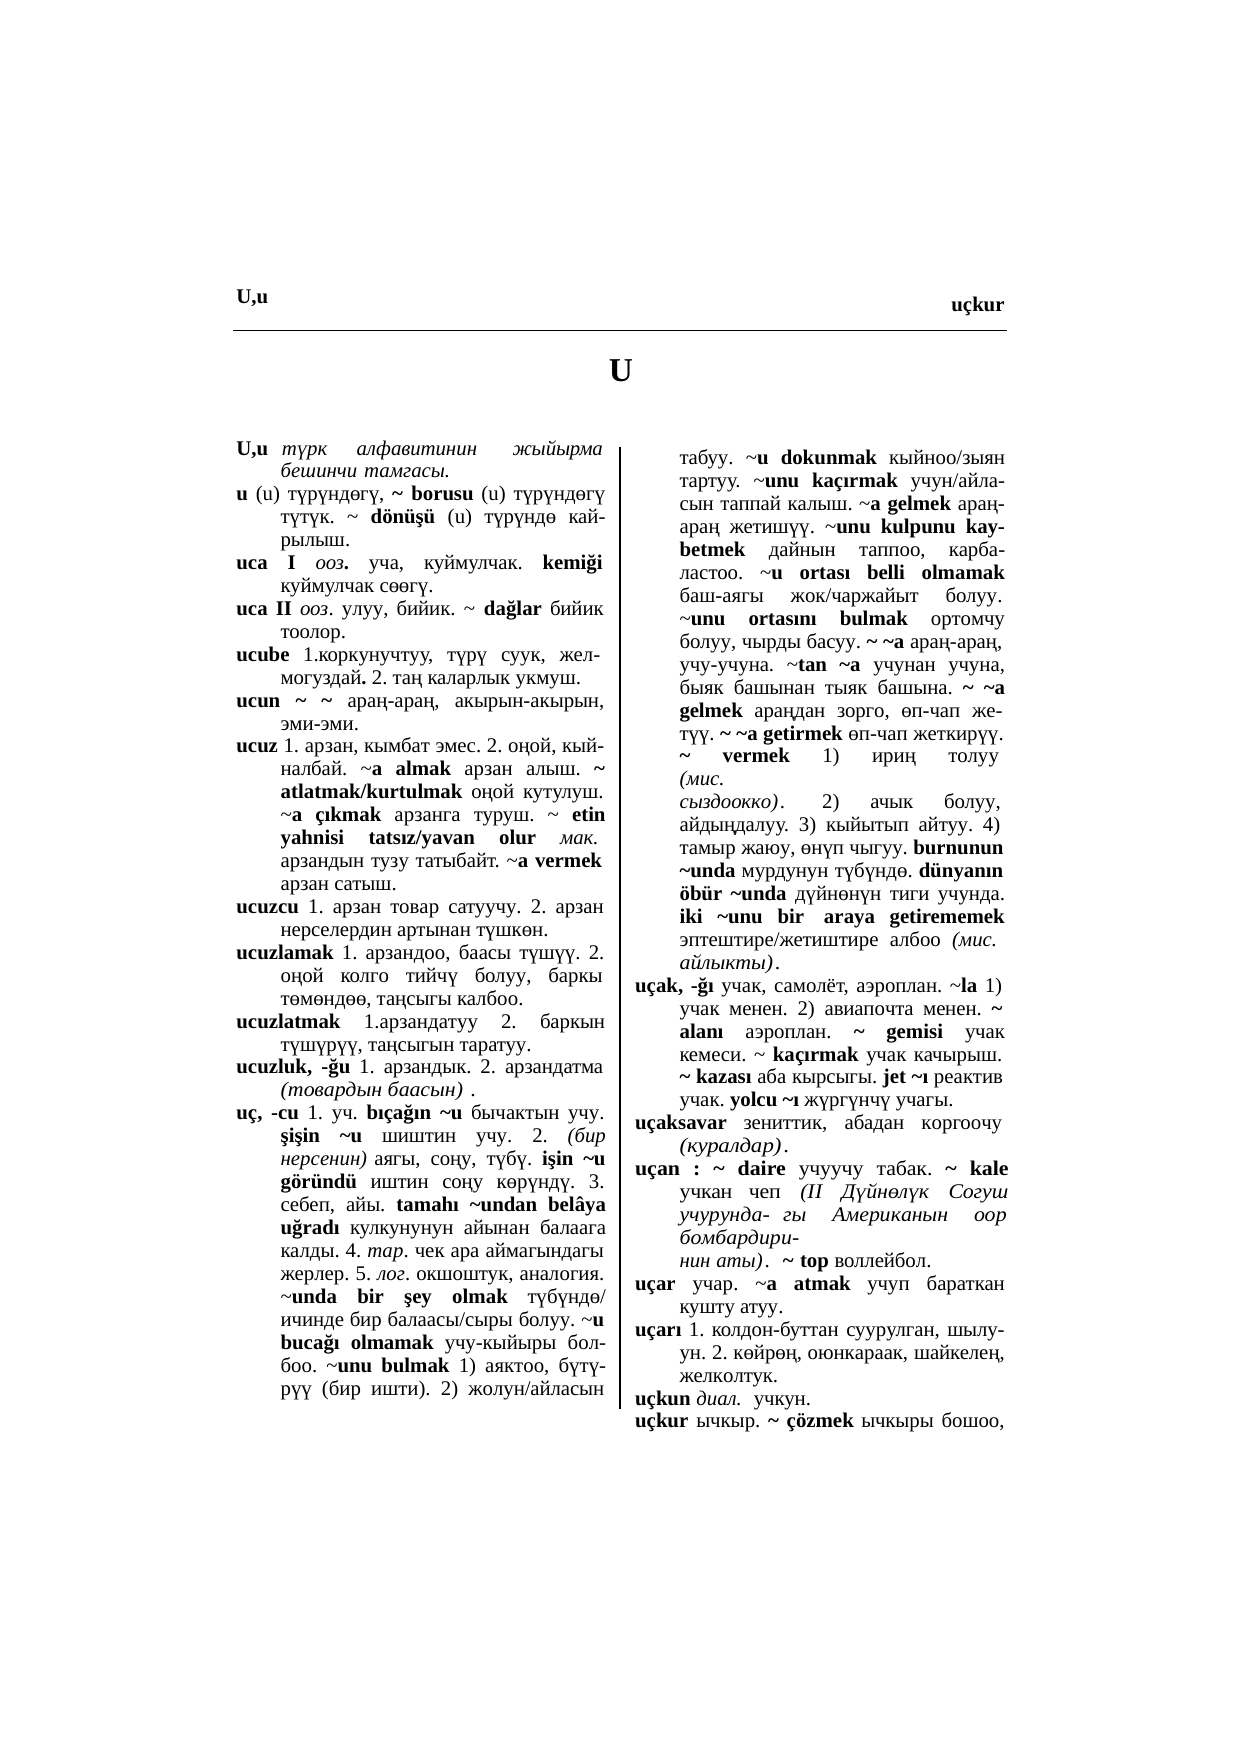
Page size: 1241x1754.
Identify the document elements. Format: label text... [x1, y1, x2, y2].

text түү. ~ ~a getirmek өп-чап жеткирүү. [679, 722, 1005, 744]
text жерлер. 5. лог. окшоштук, аналогия. [280, 1262, 606, 1285]
text uca I ооз. уча, куймулчак. kemiği [236, 551, 606, 574]
text ~unu ortasını bulmak ортомчу болуу, чырды басуу. ~ ~a араң-араң, [679, 607, 1005, 653]
text uçan : ~ daire учуучу табак. ~ kale учкан чеп (II Дүйнөлүк Согуш учурунда- гы Американын оор бомбардири- [635, 1157, 1008, 1249]
text U,u [236, 284, 269, 308]
text учу-учуна. ~tan ~a учунан учуна, быяк башынан тыяк башына. ~ ~a gelmek араңдан зорго, өп-чап же- [679, 653, 1005, 722]
text şişin ~u шиштин учу. 2. (бир нерсенин) аягы, соңу, түбү. işin ~u göründü иштин соңу көрүндү. 3. [280, 1124, 606, 1193]
text тамыр жаюу, өнүп чыгуу. burnunun [679, 836, 1005, 859]
text сыздоокко). 2) ачык болуу, [679, 790, 1005, 813]
text uçar учар. ~a atmak учуп бараткан кушту атуу. [635, 1272, 1004, 1318]
text төмөндөө, таңсыгы калбоо. [280, 987, 524, 1010]
text ucuzlatmak 1.арзандатуу 2. баркын түшүрүү, таңсыгын таратуу. [236, 1010, 606, 1056]
text ucube 1.коркунучтуу, түрү суук, жел- могуздай. 2. таң каларлык укмуш. [236, 643, 606, 689]
text uç, -cu 1. уч. bıçağın ~u бычактын учу. [236, 1101, 606, 1124]
text учак. yolcu ~ı жүргүнчү учагы. [679, 1088, 954, 1111]
text түтүк. ~ dönüşü (u) түрүндө кай- рылыш. [280, 505, 606, 551]
text табуу. ~u dokunmak кыйноо/зыян тартуу. ~unu kaçırmak учун/айла- сын таппай калыш. ~a gelmek араң- араң жетишүү. ~unu kulpunu kay- betmek дайнын таппоо, карба- ластоо. ~u ortası belli olmamak баш-аягы жок/чаржайыт болуу. [679, 445, 1005, 607]
text ucuzlamak 1. арзандоо, баасы түшүү. 2. [236, 941, 606, 964]
text uçarı 1. колдон-буттан суурулган, шылу- ун. 2. көйрөң, оюнкараак, шайкелең, желколтук. [635, 1318, 1004, 1387]
text uçkun диал. учкун. [635, 1387, 1056, 1409]
text bucağı olmamak учу-кыйыры бол- боо. ~unu bulmak 1) аяктоо, бүтү- рүү (бир ишти). 2) жолун/айласын [280, 1331, 606, 1400]
text uçkur [890, 292, 1065, 316]
text ~a çıkmak арзанга туруш. ~ etin yahnisi tatsız/yavan olur мак. [280, 803, 606, 849]
text ~unda bir şey olmak түбүндө/ ичинде бир балаасы/сыры болуу. ~u [280, 1285, 606, 1331]
text нин аты). ~ top воллейбол. [679, 1249, 933, 1272]
text atlatmak/kurtulmak оңой кутулуш. [280, 780, 606, 803]
text ucuzcu 1. арзан товар сатуучу. 2. арзан [236, 895, 606, 918]
text uçaksavar зениттик, абадан коргоочу [635, 1111, 1065, 1134]
text оңой колго тийчү болуу, баркы [280, 964, 606, 987]
text учак менен. 2) авиапочта менен. ~ [679, 997, 1005, 1020]
text айдыңдалуу. 3) кыйытып айтуу. 4) [679, 813, 1005, 836]
text нерселердин артынан түшкөн. [280, 918, 550, 941]
text U,u түрк алфавитинин жыйырма бешинчи тамгасы. [236, 437, 606, 482]
text U [176, 350, 1065, 388]
text ~ kazası аба кырсыгы. jet ~ı реактив [679, 1066, 1004, 1088]
text арзан сатыш. [280, 872, 397, 895]
text арзандын тузу татыбайт. ~a vermek [280, 849, 606, 872]
text себеп, айы. tamahı ~undan belâya uğradı кулкунунун айынан балаага калды. 4. тар. чек ара аймагындагы [280, 1193, 606, 1262]
text ~ vermek 1) ириң толуу (мис. [679, 744, 999, 790]
text öbür ~unda дүйнөнүн тиги учунда. iki ~unu bir araya getirememek эптештире/жетиштире албоо (мис. [679, 882, 1005, 951]
text ucuzluk, -ğu 1. арзандык. 2. арзандатма [236, 1056, 606, 1078]
text ~unda мурдунун түбүндө. dünyanın [679, 859, 1005, 882]
text (товардын баасын) . [280, 1078, 476, 1101]
text эми-эми. [280, 712, 359, 734]
text alanı аэроплан. ~ gemisi учак кемеси. ~ kaçırmak учак качырыш. [679, 1020, 1005, 1066]
text uca II ооз. улуу, бийик. ~ dağlar бийик тоолор. [236, 597, 606, 643]
text u (u) түрүндөгү, ~ borusu (u) түрүндөгү [236, 482, 606, 505]
text куймулчак сөөгү. [280, 574, 436, 597]
text ucun ~ ~ араң-араң, акырын-акырын, [236, 689, 606, 712]
text айлыкты). [679, 951, 785, 974]
text ucuz 1. арзан, кымбат эмес. 2. оңой, кый- налбай. ~a almak арзан алыш. ~ [236, 734, 606, 780]
text (куралдар). [679, 1134, 793, 1157]
text uçak, -ğı учак, самолëт, аэроплан. ~la 1) [635, 974, 1065, 997]
text uçkur ычкыр. ~ çözmek ычкыры бошоо, [635, 1409, 1004, 1432]
